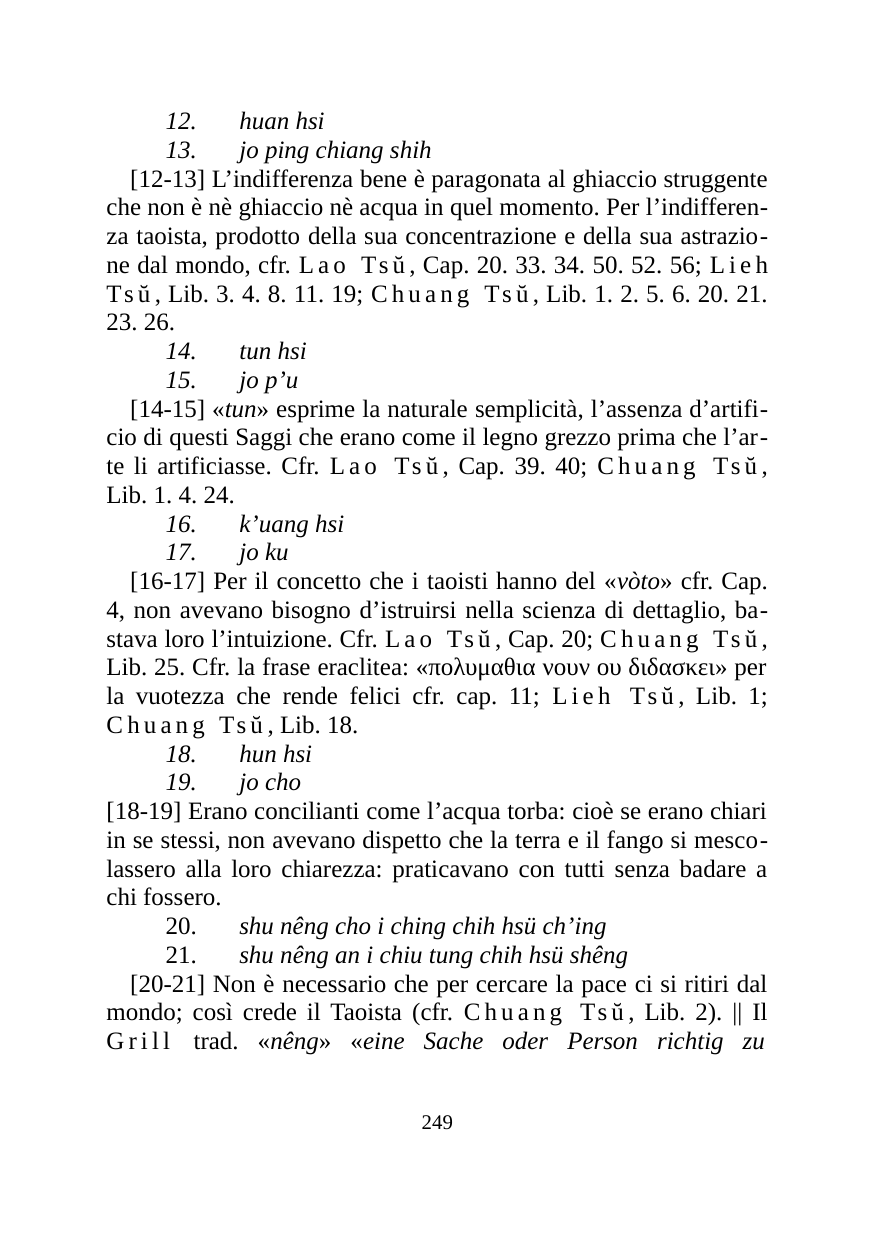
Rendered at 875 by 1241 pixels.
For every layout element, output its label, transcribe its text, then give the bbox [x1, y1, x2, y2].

list jo p’u [165, 365, 768, 394]
list hun hsi [165, 739, 768, 767]
list shu nêng an i chiu tung chih hsü shêng [165, 940, 768, 969]
list jo ku [165, 537, 768, 566]
text [14-15] «tun» esprime la naturale semplicità, l’assenza d’artifi­cio di questi Saggi che erano come il legno grezzo prima che l’ar­te li artificiasse. Cfr. Lao Tsŭ, Cap. 39. 40; Chuang Tsŭ, Lib. 1. 4. 24. [106, 394, 768, 509]
list huan hsi [165, 106, 768, 135]
list k’uang hsi [165, 509, 768, 537]
list shu nêng cho i ching chih hsü ch’ing [165, 911, 768, 940]
list jo cho [165, 767, 768, 796]
list jo ping chiang shih [165, 135, 768, 164]
text [16-17] Per il concetto che i taoisti hanno del «vòto» cfr. Cap. 4, non avevano bisogno d’istruirsi nella scienza di dettaglio, ba­stava loro l’intuizione. Cfr. Lao Tsŭ, Cap. 20; Chuang Tsŭ, Lib. 25. Cfr. la frase eraclitea: «πολυμαθια νουν ου διδασκει» per la vuotezza che rende felici cfr. cap. 11; Lieh Tsŭ, Lib. 1; Chuang Tsŭ, Lib. 18. [106, 566, 768, 739]
text [18-19] Erano concilianti come l’acqua torba: cioè se erano chiari in se stessi, non avevano dispetto che la terra e il fango si mesco­lassero alla loro chiarezza: praticavano con tutti senza badare a chi fossero. [106, 796, 768, 911]
text [12-13] L’indifferenza bene è paragonata al ghiaccio struggente che non è nè ghiaccio nè acqua in quel momento. Per l’indifferen­za taoista, prodotto della sua concentrazione e della sua astrazio­ne dal mondo, cfr. Lao Tsŭ, Cap. 20. 33. 34. 50. 52. 56; Lieh Tsŭ, Lib. 3. 4. 8. 11. 19; Chuang Tsŭ, Lib. 1. 2. 5. 6. 20. 21. 23. 26. [106, 164, 768, 336]
text [20-21] Non è necessario che per cercare la pace ci si ritiri dal mondo; così crede il Taoista (cfr. Chuang Tsŭ, Lib. 2). || Il Grill trad. «nêng» «eine Sache oder Person richtig zu [106, 969, 768, 1055]
list tun hsi [165, 336, 768, 365]
